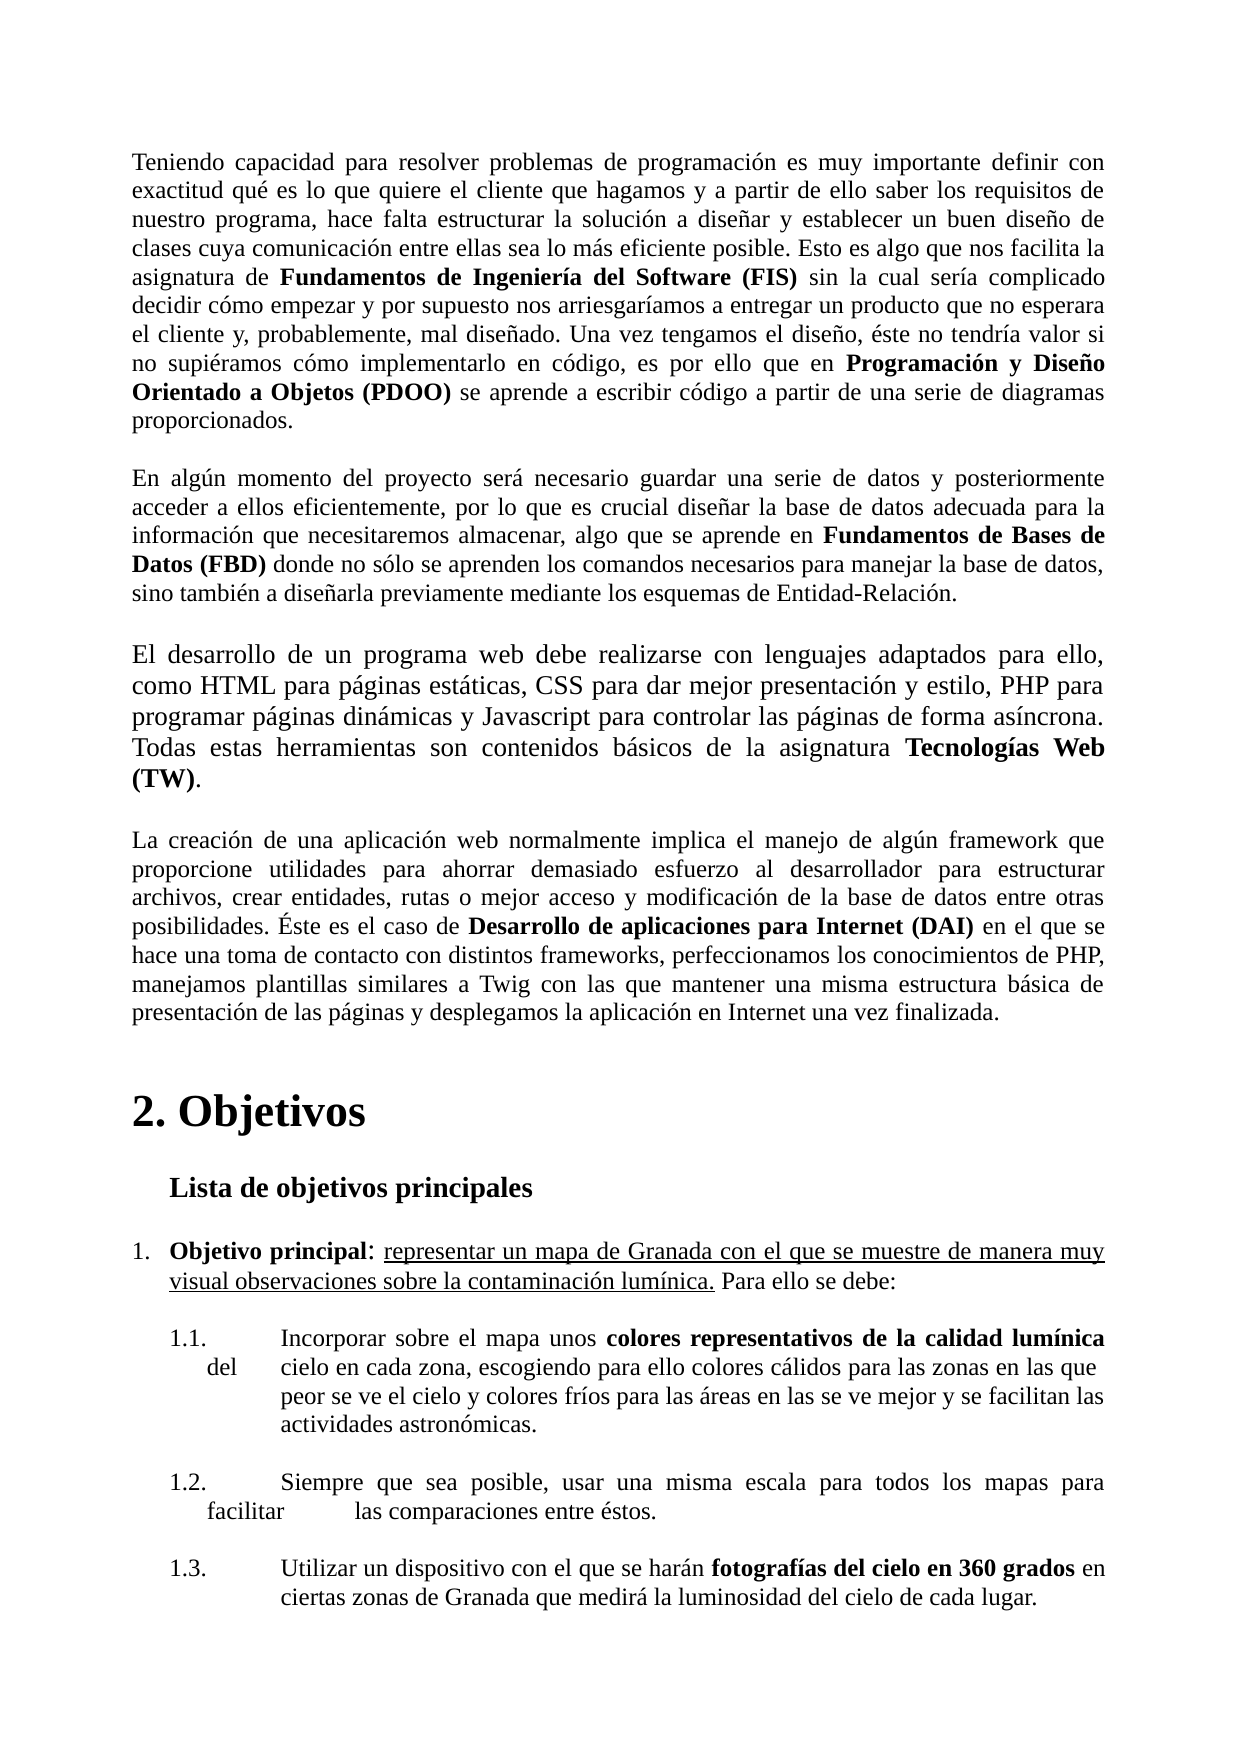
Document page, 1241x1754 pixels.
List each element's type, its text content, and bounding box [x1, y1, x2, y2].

list Utilizar un dispositivo con el que se harán fotografías del cielo en 360 grados en ciertas zonas de Granada que medirá la luminosidad del cielo de cada lugar. [169, 1553, 1106, 1611]
text El desarrollo de un programa web debe realizarse con lenguajes adaptados para ello, como HTML para páginas estáticas, CSS para dar mejor presentación y estilo, PHP para programar páginas dinámicas y Javascript para controlar las páginas de forma asíncrona. Todas estas herramientas son contenidos básicos de la asignatura Tecnologías Web (TW). [132, 638, 1106, 794]
list Objetivo principal: representar un mapa de Granada con el que se muestre de manera muy visual observaciones sobre la contaminación lumínica. Para ello se debe: [132, 1232, 1106, 1294]
list Lista de objetivos principales [132, 1170, 1106, 1203]
text Teniendo capacidad para resolver problemas de programación es muy importante definir con exactitud qué es lo que quiere el cliente que hagamos y a partir de ello saber los requisitos de nuestro programa, hace falta estructurar la solución a diseñar y establecer un buen diseño de clases cuya comunicación entre ellas sea lo más eficiente posible. Esto es algo que nos facilita la asignatura de Fundamentos de Ingeniería del Software (FIS) sin la cual sería complicado decidir cómo empezar y por supuesto nos arriesgaríamos a entregar un producto que no esperara el cliente y, probablemente, mal diseñado. Una vez tengamos el diseño, éste no tendría valor si no supiéramos cómo implementarlo en código, es por ello que en Programación y Diseño Orientado a Objetos (PDOO) se aprende a escribir código a partir de una serie de diagramas proporcionados. [132, 147, 1106, 434]
text La creación de una aplicación web normalmente implica el manejo de algún framework que proporcione utilidades para ahorrar demasiado esfuerzo al desarrollador para estructurar archivos, crear entidades, rutas o mejor acceso y modificación de la base de datos entre otras posibilidades. Éste es el caso de Desarrollo de aplicaciones para Internet (DAI) en el que se hace una toma de contacto con distintos frameworks, perfeccionamos los conocimientos de PHP, manejamos plantillas similares a Twig con las que mantener una misma estructura básica de presentación de las páginas y desplegamos la aplicación en Internet una vez finalizada. [132, 825, 1106, 1026]
list Incorporar sobre el mapa unos colores representativos de la calidad lumínica del cielo en cada zona, escogiendo para ello colores cálidos para las zonas en las que peor se ve el cielo y colores fríos para las áreas en las se ve mejor y se facilitan las actividades astronómicas. [169, 1323, 1106, 1438]
text En algún momento del proyecto será necesario guardar una serie de datos y posteriormente acceder a ellos eficientemente, por lo que es crucial diseñar la base de datos adecuada para la información que necesitaremos almacenar, algo que se aprende en Fundamentos de Bases de Datos (FBD) donde no sólo se aprenden los comandos necesarios para manejar la base de datos, sino también a diseñarla previamente mediante los esquemas de Entidad-Relación. [132, 463, 1106, 607]
list Siempre que sea posible, usar una misma escala para todos los mapas para facilitar las comparaciones entre éstos. [169, 1467, 1106, 1524]
text 2. Objetivos [132, 1084, 1106, 1136]
